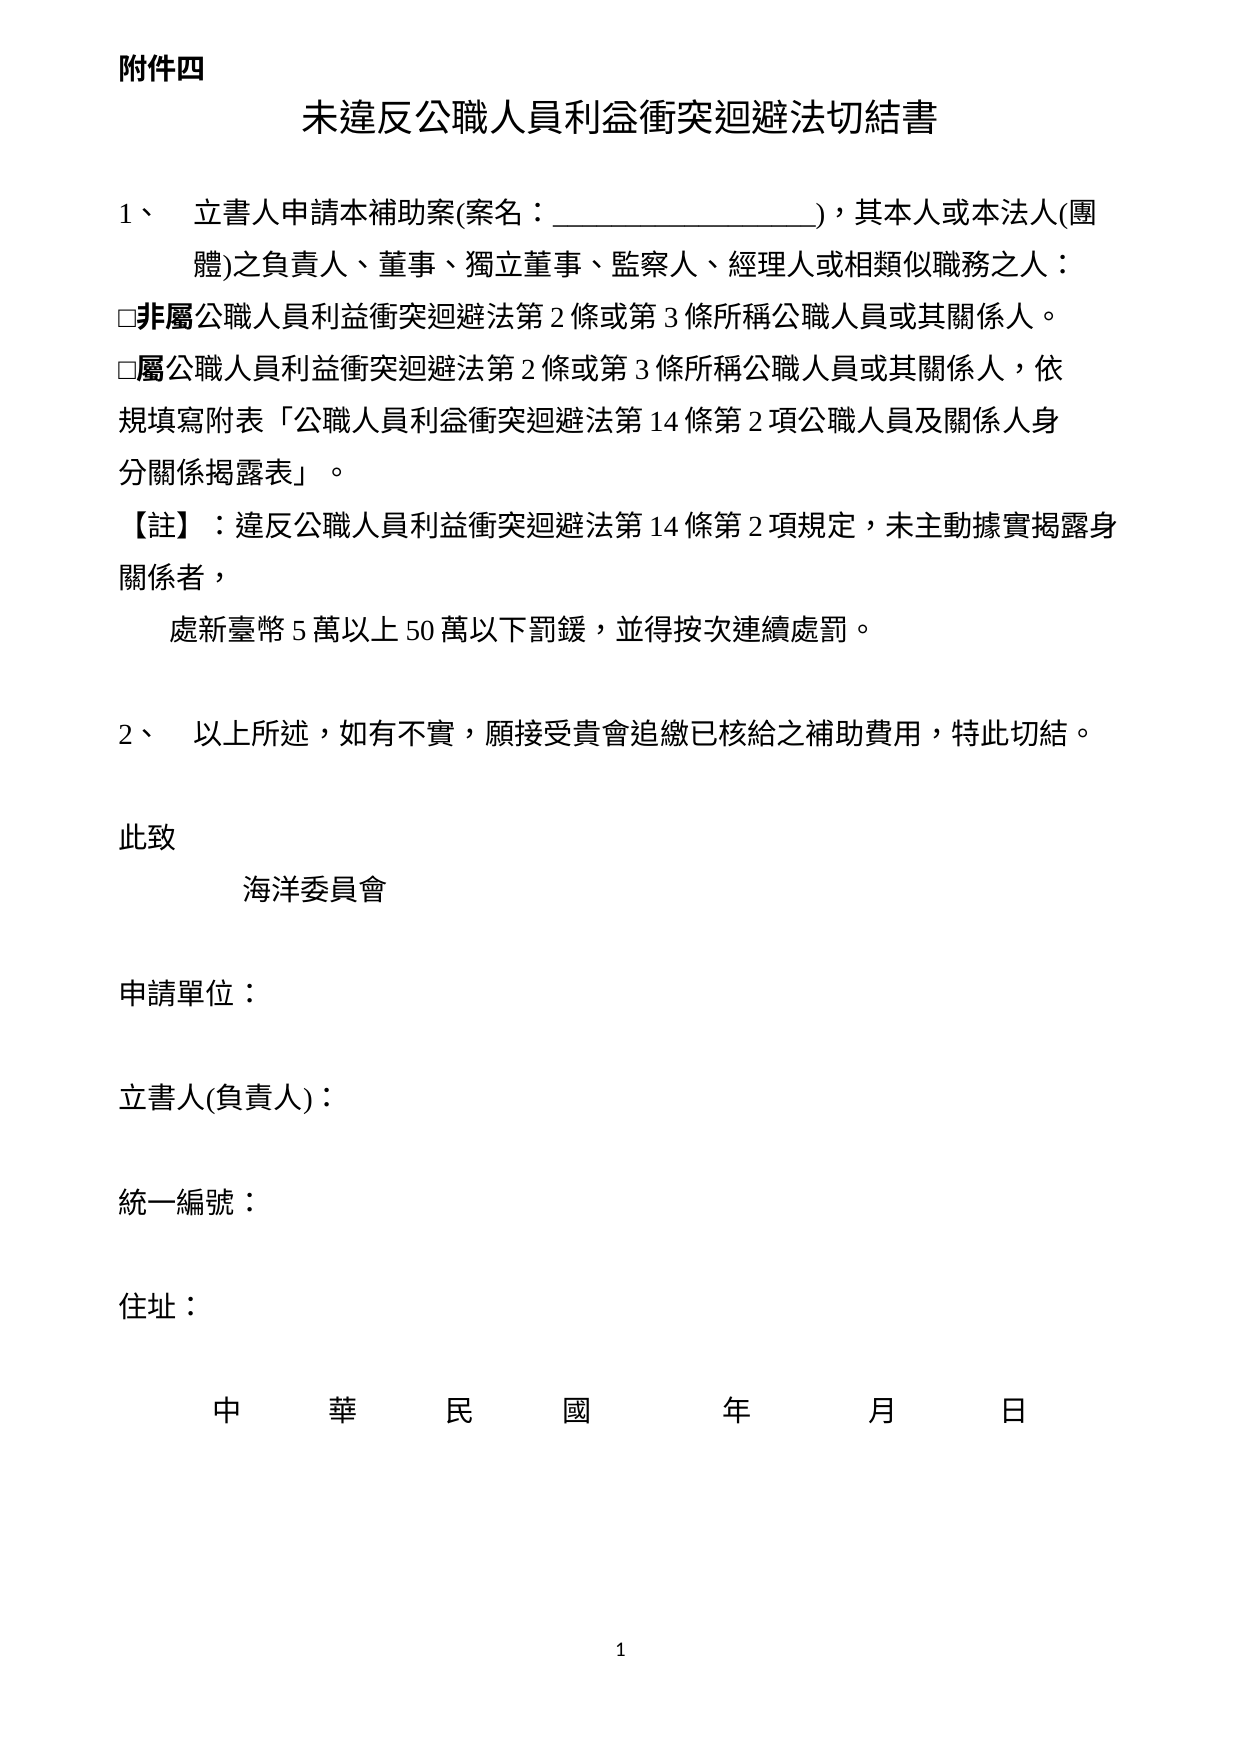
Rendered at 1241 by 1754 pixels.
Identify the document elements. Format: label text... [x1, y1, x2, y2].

text 規填寫附表「公職人員利益衝突迴避法第14條第2項公職人員及關係人身 [118, 390, 1122, 442]
text 立書人(負責人)： [118, 1067, 1122, 1119]
text 申請單位： [118, 963, 1122, 1015]
text 分關係揭露表」。 [118, 442, 1122, 494]
list 以上所述，如有不實，願接受貴會追繳已核給之補助費用，特此切結。 [118, 703, 1122, 755]
text 中 華 民 國 年 月 日 [118, 1380, 1122, 1432]
text 【註】：違反公職人員利益衝突迴避法第14條第2項規定，未主動據實揭露身關係者， [118, 494, 1122, 598]
text □非屬公職人員利益衝突迴避法第2條或第3條所稱公職人員或其關係人。 [118, 286, 1122, 338]
text 此致 [118, 807, 1122, 859]
text 處新臺幣5萬以上50萬以下罰鍰，並得按次連續處罰。 [118, 598, 1122, 651]
subtitle 附件四、未違反公職人員利益衝突迴避法切結書 [118, 46, 1122, 88]
text 未違反公職人員利益衝突迴避法切結書 [118, 98, 1122, 140]
text □屬公職人員利益衝突迴避法第2條或第3條所稱公職人員或其關係人，依 [118, 338, 1122, 390]
text 住址： [118, 1276, 1122, 1328]
text 海洋委員會 [118, 859, 1122, 911]
text 統一編號： [118, 1171, 1122, 1223]
list 立書人申請本補助案(案名：__________________)，其本人或本法人(團體)之負責人、董事、獨立董事、監察人、經理人或相類似職務之人： [118, 182, 1122, 286]
